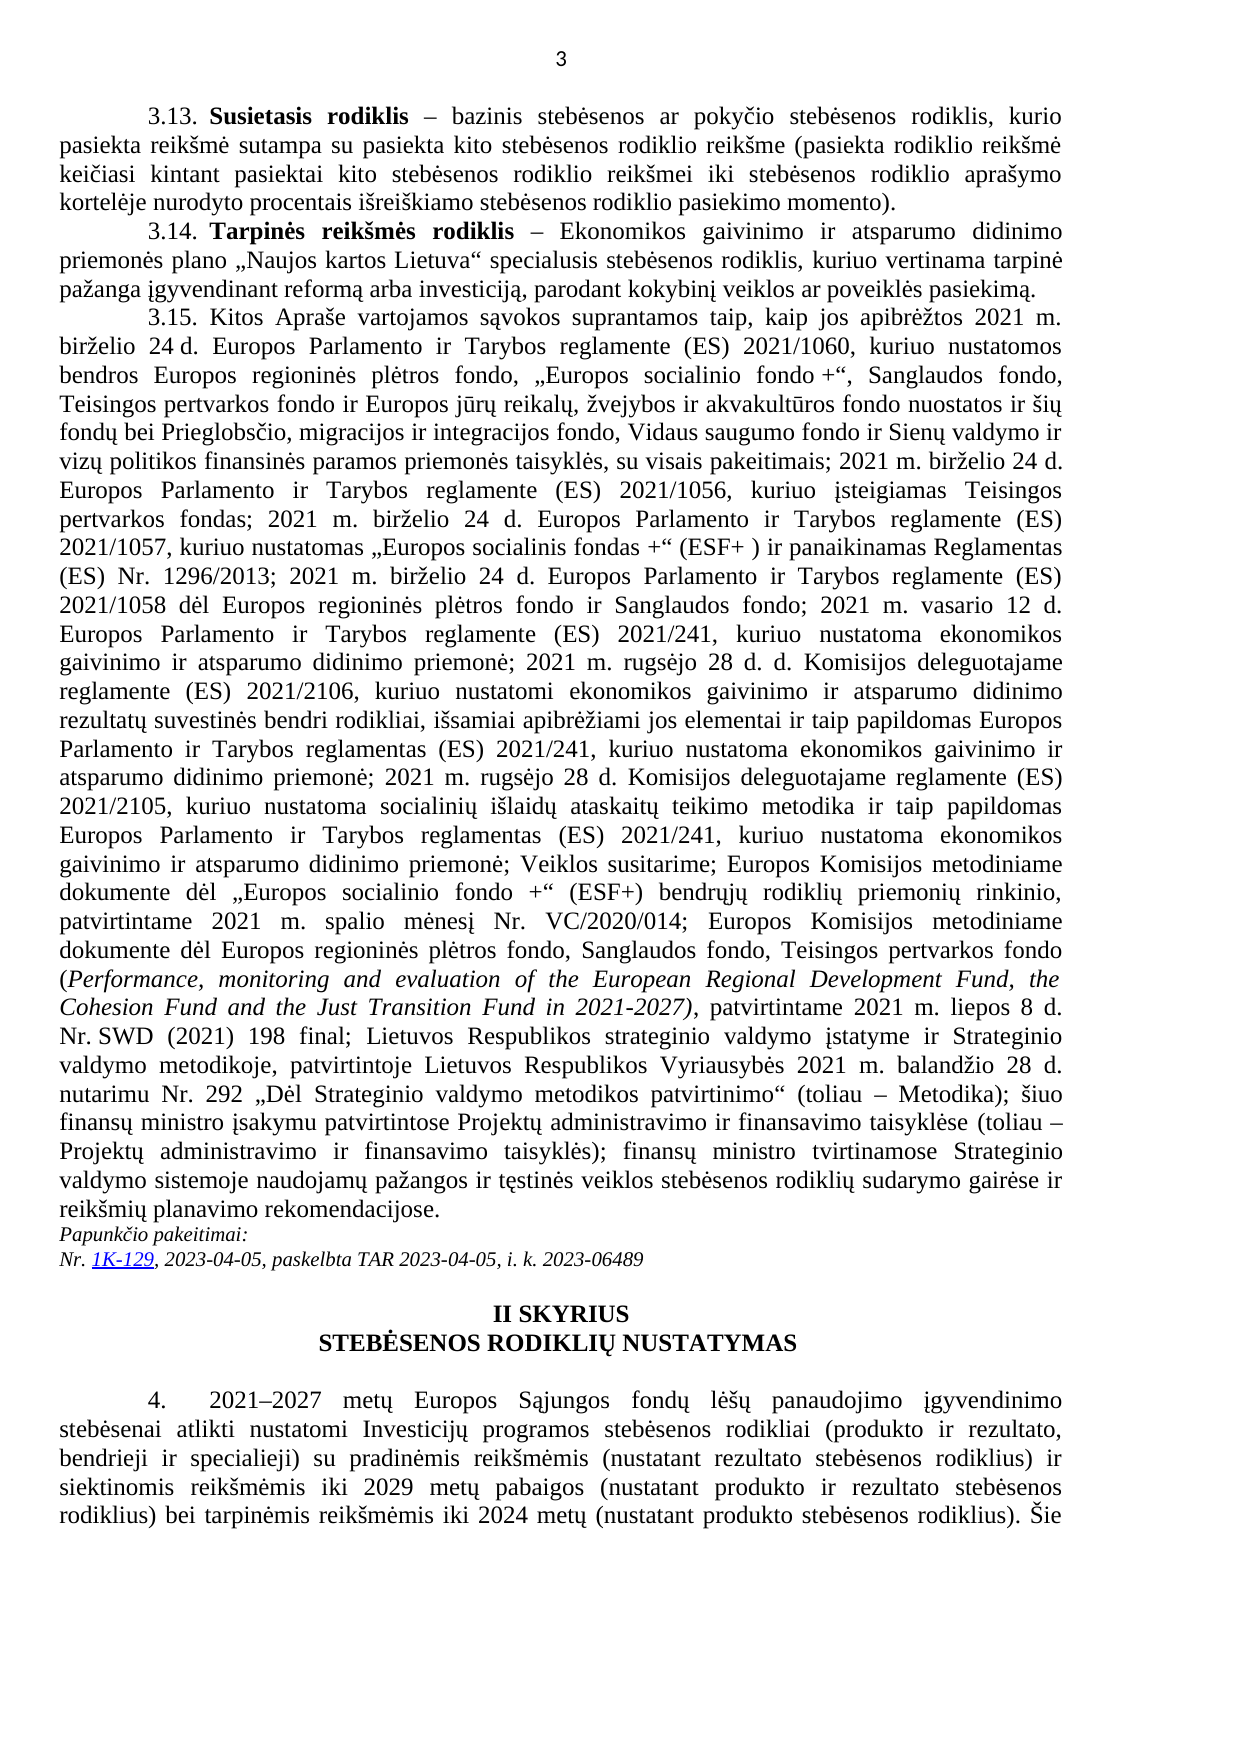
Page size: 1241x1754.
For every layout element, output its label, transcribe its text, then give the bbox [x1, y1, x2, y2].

text 3.14. Tarpinės reikšmės rodiklis – Ekonomikos gaivinimo ir atsparumo didinimo priemonės plano „Naujos kartos Lietuva“ specialusis stebėsenos rodiklis, kuriuo vertinama tarpinė pažanga įgyvendinant reformą arba investiciją, parodant kokybinį veiklos ar poveiklės pasiekimą. [59, 216, 1063, 302]
text 4. 2021–2027 metų Europos Sąjungos fondų lėšų panaudojimo įgyvendinimo stebėsenai atlikti nustatomi Investicijų programos stebėsenos rodikliai (produkto ir rezultato, bendrieji ir specialieji) su pradinėmis reikšmėmis (nustatant rezultato stebėsenos rodiklius) ir siektinomis reikšmėmis iki 2029 metų pabaigos (nustatant produkto ir rezultato stebėsenos rodiklius) bei tarpinėmis reikšmėmis iki 2024 metų (nustatant produkto stebėsenos rodiklius). Šie [59, 1386, 1063, 1529]
text 3.15. Kitos Apraše vartojamos sąvokos suprantamos taip, kaip jos apibrėžtos 2021 m. birželio 24 d. Europos Parlamento ir Tarybos reglamente (ES) 2021/1060, kuriuo nustatomos bendros Europos regioninės plėtros fondo, „Europos socialinio fondo +“, Sanglaudos fondo, Teisingos pertvarkos fondo ir Europos jūrų reikalų, žvejybos ir akvakultūros fondo nuostatos ir šių fondų bei Prieglobsčio, migracijos ir integracijos fondo, Vidaus saugumo fondo ir Sienų valdymo ir vizų politikos finansinės paramos priemonės taisyklės, su visais pakeitimais; 2021 m. birželio 24 d. Europos Parlamento ir Tarybos reglamente (ES) 2021/1056, kuriuo įsteigiamas Teisingos pertvarkos fondas; 2021 m. birželio 24 d. Europos Parlamento ir Tarybos reglamente (ES) 2021/1057, kuriuo nustatomas „Europos socialinis fondas +“ (ESF+ ) ir panaikinamas Reglamentas (ES) Nr. 1296/2013; 2021 m. birželio 24 d. Europos Parlamento ir Tarybos reglamente (ES) 2021/1058 dėl Europos regioninės plėtros fondo ir Sanglaudos fondo; 2021 m. vasario 12 d. Europos Parlamento ir Tarybos reglamente (ES) 2021/241, kuriuo nustatoma ekonomikos gaivinimo ir atsparumo didinimo priemonė; 2021 m. rugsėjo 28 d. d. Komisijos deleguotajame reglamente (ES) 2021/2106, kuriuo nustatomi ekonomikos gaivinimo ir atsparumo didinimo rezultatų suvestinės bendri rodikliai, išsamiai apibrėžiami jos elementai ir taip papildomas Europos Parlamento ir Tarybos reglamentas (ES) 2021/241, kuriuo nustatoma ekonomikos gaivinimo ir atsparumo didinimo priemonė; 2021 m. rugsėjo 28 d. Komisijos deleguotajame reglamente (ES) 2021/2105, kuriuo nustatoma socialinių išlaidų ataskaitų teikimo metodika ir taip papildomas Europos Parlamento ir Tarybos reglamentas (ES) 2021/241, kuriuo nustatoma ekonomikos gaivinimo ir atsparumo didinimo priemonė; Veiklos susitarime; Europos Komisijos metodiniame dokumente dėl „Europos socialinio fondo +“ (ESF+) bendrųjų rodiklių priemonių rinkinio, patvirtintame 2021 m. spalio mėnesį Nr. VC/2020/014; Europos Komisijos metodiniame dokumente dėl Europos regioninės plėtros fondo, Sanglaudos fondo, Teisingos pertvarkos fondo (Performance, monitoring and evaluation of the European Regional Development Fund, the Cohesion Fund and the Just Transition Fund in 2021-2027), patvirtintame 2021 m. liepos 8 d. Nr. SWD (2021) 198 final; Lietuvos Respublikos strateginio valdymo įstatyme ir Strateginio valdymo metodikoje, patvirtintoje Lietuvos Respublikos Vyriausybės 2021 m. balandžio 28 d. nutarimu Nr. 292 „Dėl Strateginio valdymo metodikos patvirtinimo“ (toliau – Metodika); šiuo finansų ministro įsakymu patvirtintose Projektų administravimo ir finansavimo taisyklėse (toliau – Projektų administravimo ir finansavimo taisyklės); finansų ministro tvirtinamose Strateginio valdymo sistemoje naudojamų pažangos ir tęstinės veiklos stebėsenos rodiklių sudarymo gairėse ir reikšmių planavimo rekomendacijose. [59, 302, 1063, 1222]
text 3.13. Susietasis rodiklis – bazinis stebėsenos ar pokyčio stebėsenos rodiklis, kurio pasiekta reikšmė sutampa su pasiekta kito stebėsenos rodiklio reikšme (pasiekta rodiklio reikšmė keičiasi kintant pasiektai kito stebėsenos rodiklio reikšmei iki stebėsenos rodiklio aprašymo kortelėje nurodyto procentais išreiškiamo stebėsenos rodiklio pasiekimo momento). [59, 101, 1063, 216]
text II skyrius [59, 1299, 1063, 1328]
text Papunkčio pakeitimai: [59, 1222, 1063, 1246]
text Nr. 1K-129, 2023-04-05, paskelbta TAR 2023-04-05, i. k. 2023-06489 [59, 1246, 1063, 1271]
text STEBĖSENOS RODIKLIŲ NUSTATYMAS [59, 1328, 1063, 1357]
